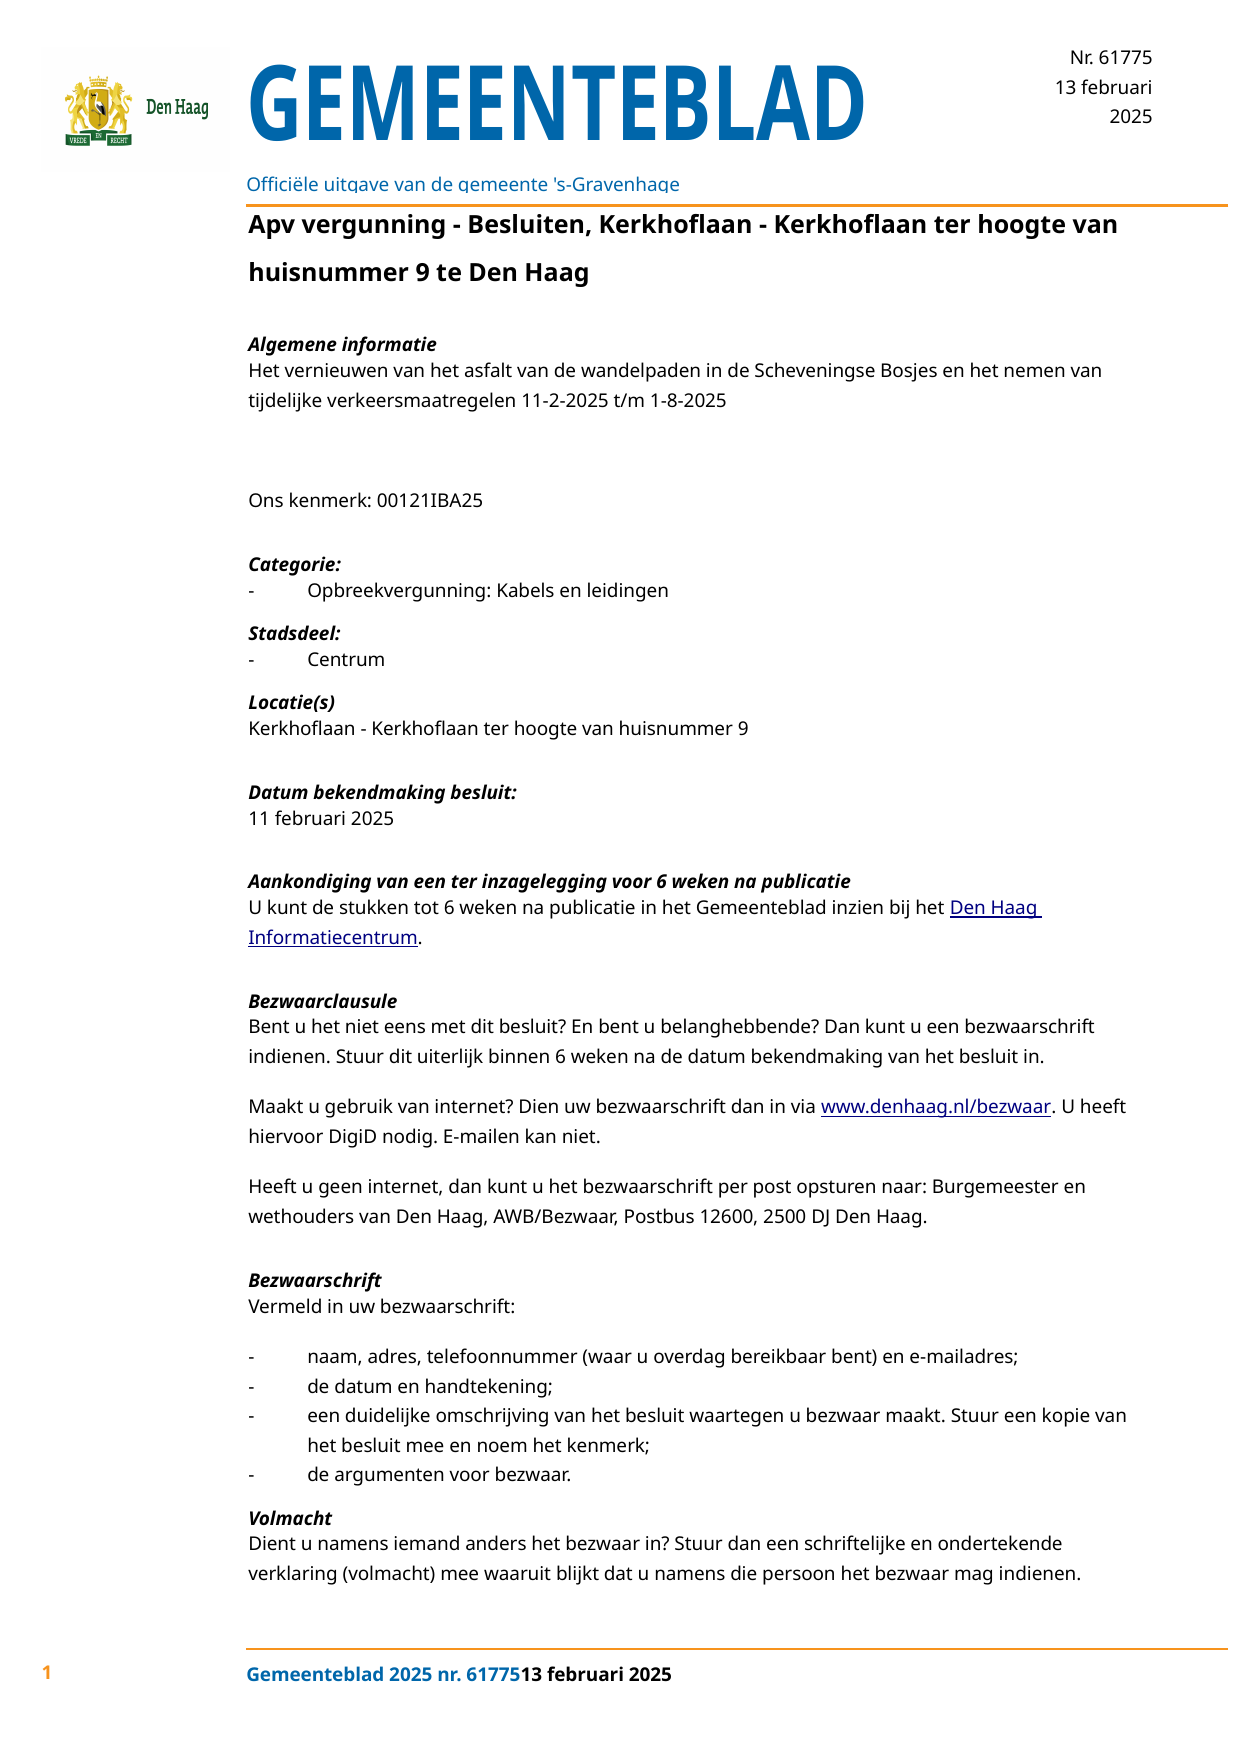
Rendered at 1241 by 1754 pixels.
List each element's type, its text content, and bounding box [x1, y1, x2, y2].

list naam, adres, telefoonnummer (waar u overdag bereikbaar bent) en e-mailadres; [248, 1343, 1152, 1369]
text Ons kenmerk: 00121IBA25 [248, 488, 1152, 513]
text Bezwaarschrift [248, 1267, 1152, 1293]
text Stadsdeel: [248, 620, 1152, 646]
text 11 februari 2025 [248, 805, 1152, 830]
text Het vernieuwen van het asfalt van de wandelpaden in de Scheveningse Bosjes en het nemen van tijdelijke verkeersmaatregelen 11-2-2025 t/m 1-8-2025 [248, 357, 1152, 412]
text Categorie: [248, 552, 1152, 577]
picture [41, 47, 231, 172]
text Bezwaarclausule [248, 988, 1152, 1014]
list de argumenten voor bezwaar. [248, 1462, 1152, 1487]
list Opbreekvergunning: Kabels en leidingen [248, 577, 1152, 603]
text Dient u namens iemand anders het bezwaar in? Stuur dan een schriftelijke en ondertekende verklaring (volmacht) mee waaruit blijkt dat u namens die persoon het bezwaar mag indienen. [248, 1531, 1152, 1586]
list Centrum [248, 646, 1152, 672]
text Volmacht [248, 1505, 1152, 1531]
text Datum bekendmaking besluit: [248, 779, 1152, 805]
text Kerkhoflaan - Kerkhoflaan ter hoogte van huisnummer 9 [248, 715, 1152, 741]
list de datum en handtekening; [248, 1373, 1152, 1399]
text Vermeld in uw bezwaarschrift: [248, 1293, 1152, 1319]
text Heeft u geen internet, dan kunt u het bezwaarschrift per post opsturen naar: Burgemeester en wethouders van Den Haag, AWB/Bezwaar, Postbus 12600, 2500 DJ Den Haag. [248, 1174, 1152, 1229]
text Apv vergunning - Besluiten, Kerkhoflaan - Kerkhoflaan ter hoogte van huisnummer 9 te Den Haag [248, 207, 1152, 288]
text Locatie(s) [248, 689, 1152, 715]
list een duidelijke omschrijving van het besluit waartegen u bezwaar maakt. Stuur een kopie van het besluit mee en noem het kenmerk; [248, 1402, 1152, 1458]
text U kunt de stukken tot 6 weken na publicatie in het Gemeenteblad inzien bij het Den Haag Informatiecentrum. [248, 894, 1152, 950]
text Aankondiging van een ter inzagelegging voor 6 weken na publicatie [248, 869, 1152, 894]
text Bent u het niet eens met dit besluit? En bent u belanghebbende? Dan kunt u een bezwaarschrift indienen. Stuur dit uiterlijk binnen 6 weken na de datum bekendmaking van het besluit in. [248, 1014, 1152, 1069]
text Maakt u gebruik van internet? Dien uw bezwaarschrift dan in via www.denhaag.nl/bezwaar. U heeft hiervoor DigiD nodig. E-mailen kan niet. [248, 1094, 1152, 1149]
text Algemene informatie [248, 331, 1152, 357]
